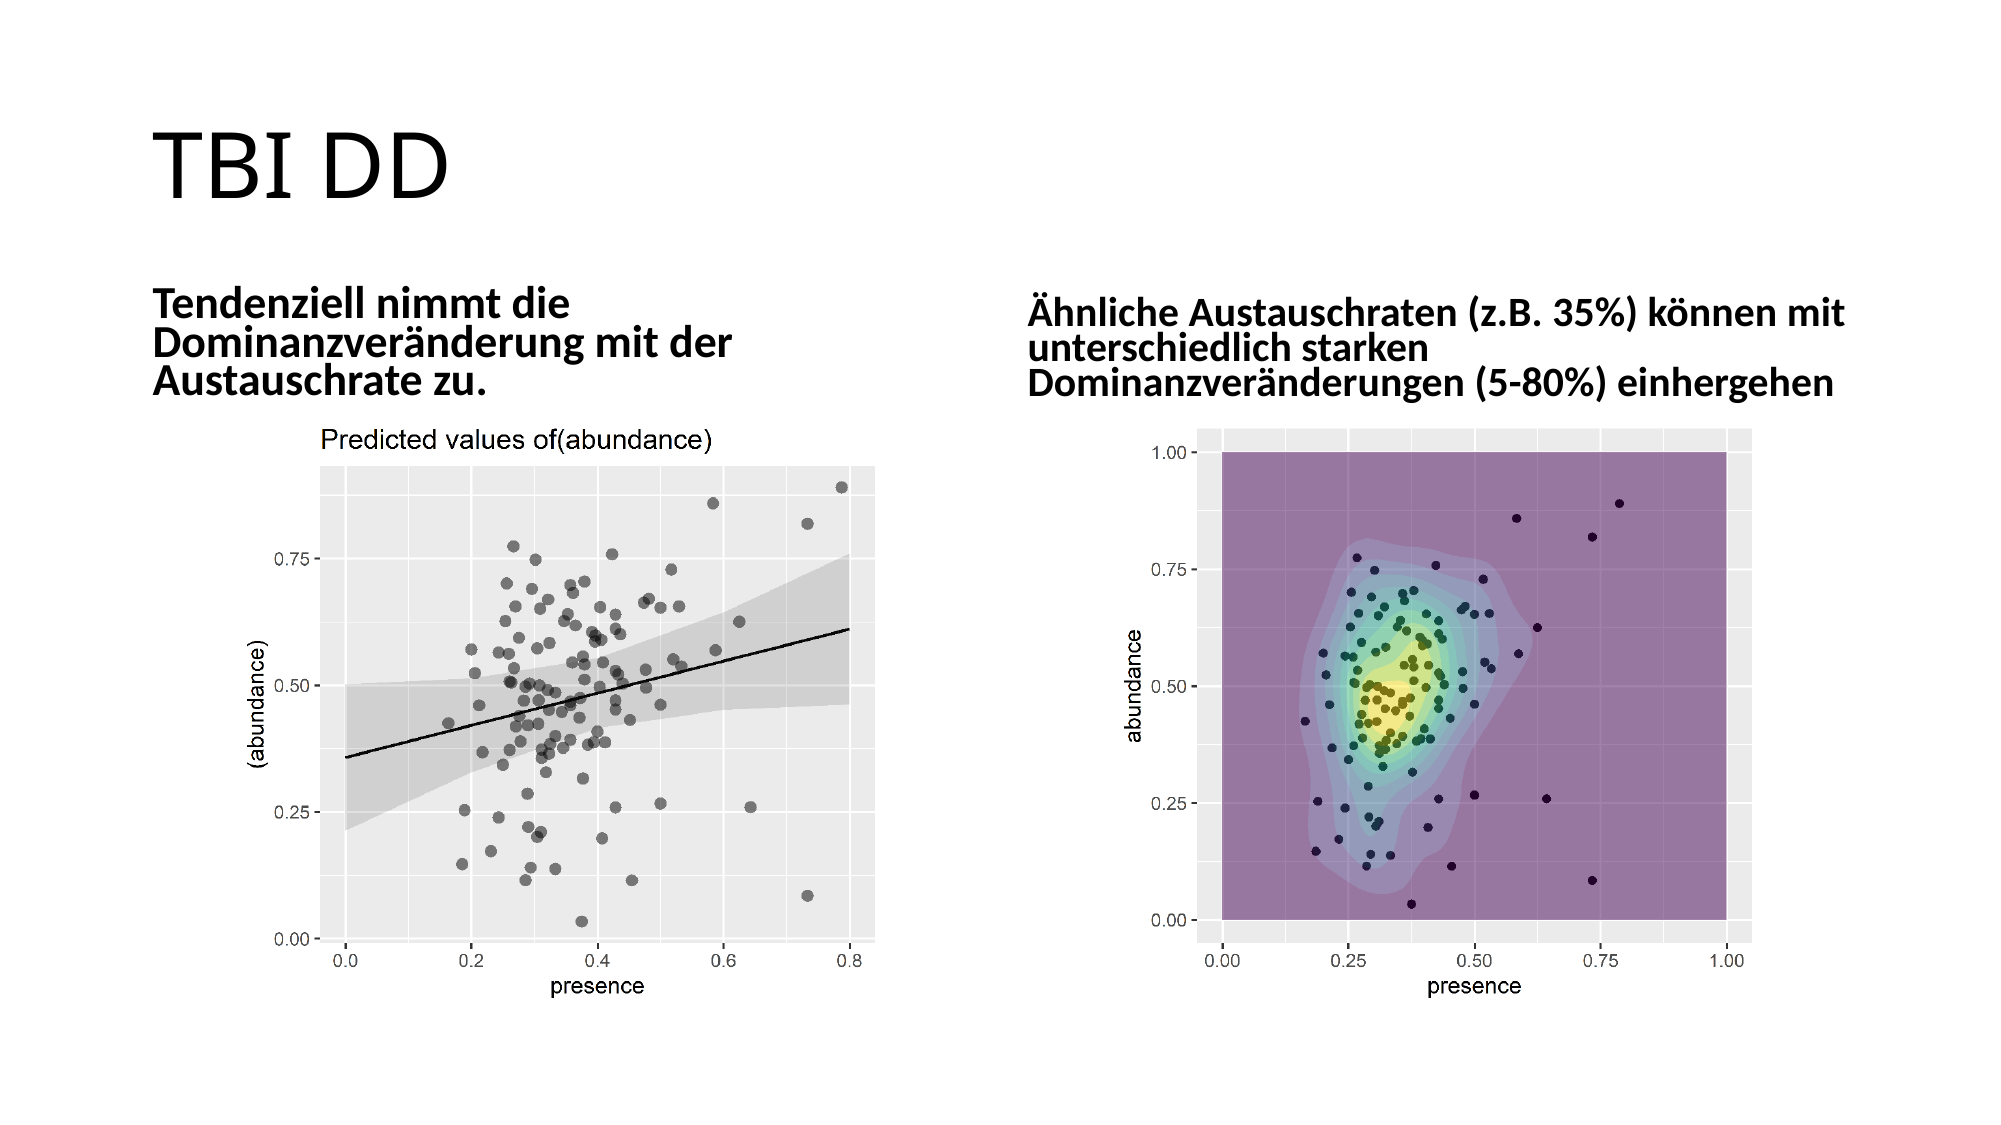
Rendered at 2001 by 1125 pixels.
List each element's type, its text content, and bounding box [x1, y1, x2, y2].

list Tendenziell nimmt die Dominanzveränderung mit der Austauschrate zu. [137, 275, 984, 411]
title TBI DD [137, 59, 1863, 278]
picture [1112, 417, 1763, 1009]
picture [235, 417, 886, 1009]
list Ähnliche Austauschraten (z.B. 35%) können mit unterschiedlich starken Dominanzveränderungen (5-80%) einhergehen [1012, 275, 1863, 411]
